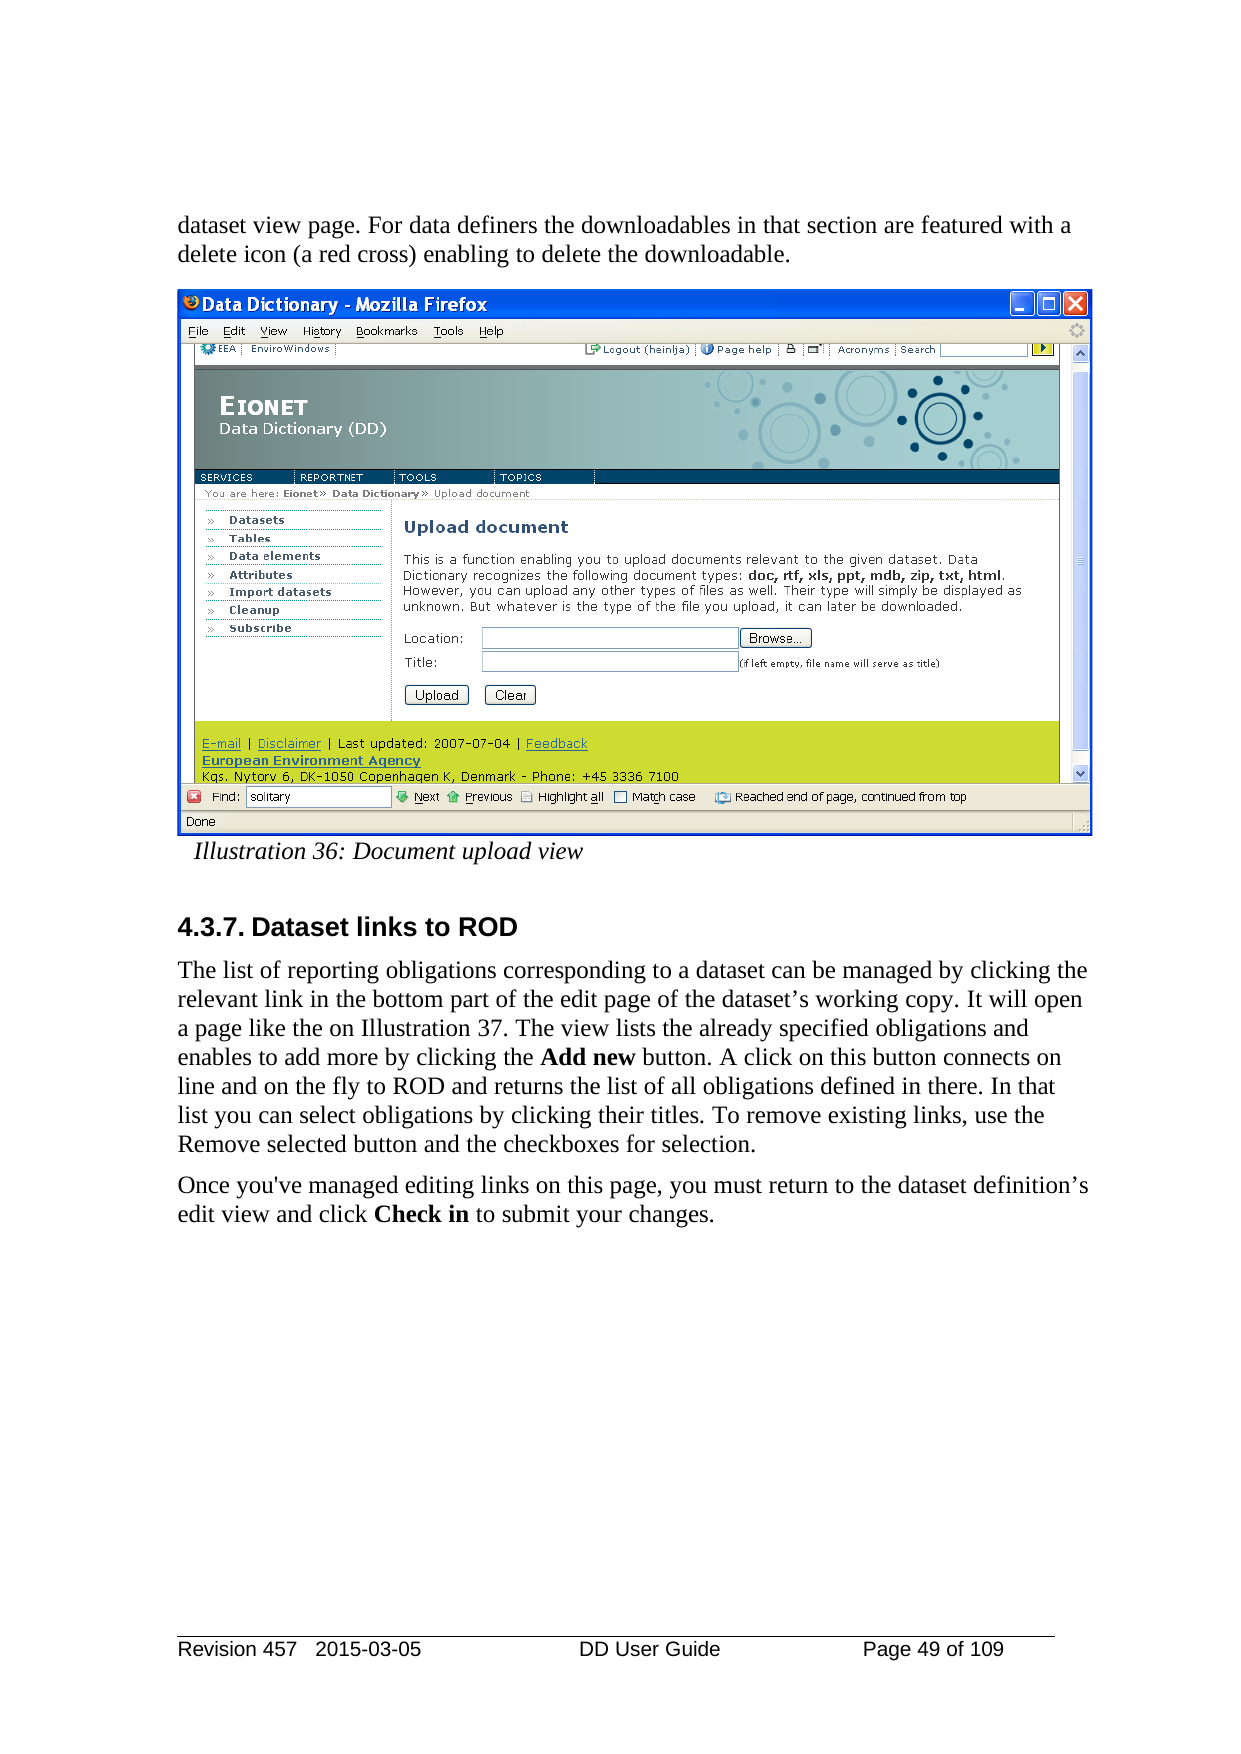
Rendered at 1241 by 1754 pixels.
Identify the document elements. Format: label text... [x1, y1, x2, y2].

text Once you've managed editing links on this page, you must return to the dataset definition’s edit view and click Check in to submit your changes. [177, 1170, 1092, 1228]
text dataset view page. For data definers the downloadables in that section are featured with a delete icon (a red cross) enabling to delete the downloadable. [177, 210, 1092, 268]
text The list of reporting obligations corresponding to a dataset can be managed by clicking the relevant link in the bottom part of the edit page of the dataset’s working copy. It will open a page like the on Illustration 37. The view lists the already specified obligations and enables to add more by clicking the Add new button. A click on this button connects on line and on the fly to ROD and returns the list of all obligations defined in there. In that list you can select obligations by clicking their titles. To remove existing links, use the Remove selected button and the checkboxes for selection. [177, 954, 1092, 1158]
picture [177, 289, 1093, 836]
subtitle Dataset links to ROD [177, 911, 1092, 942]
text Illustration 36: Document upload view [194, 836, 1076, 865]
